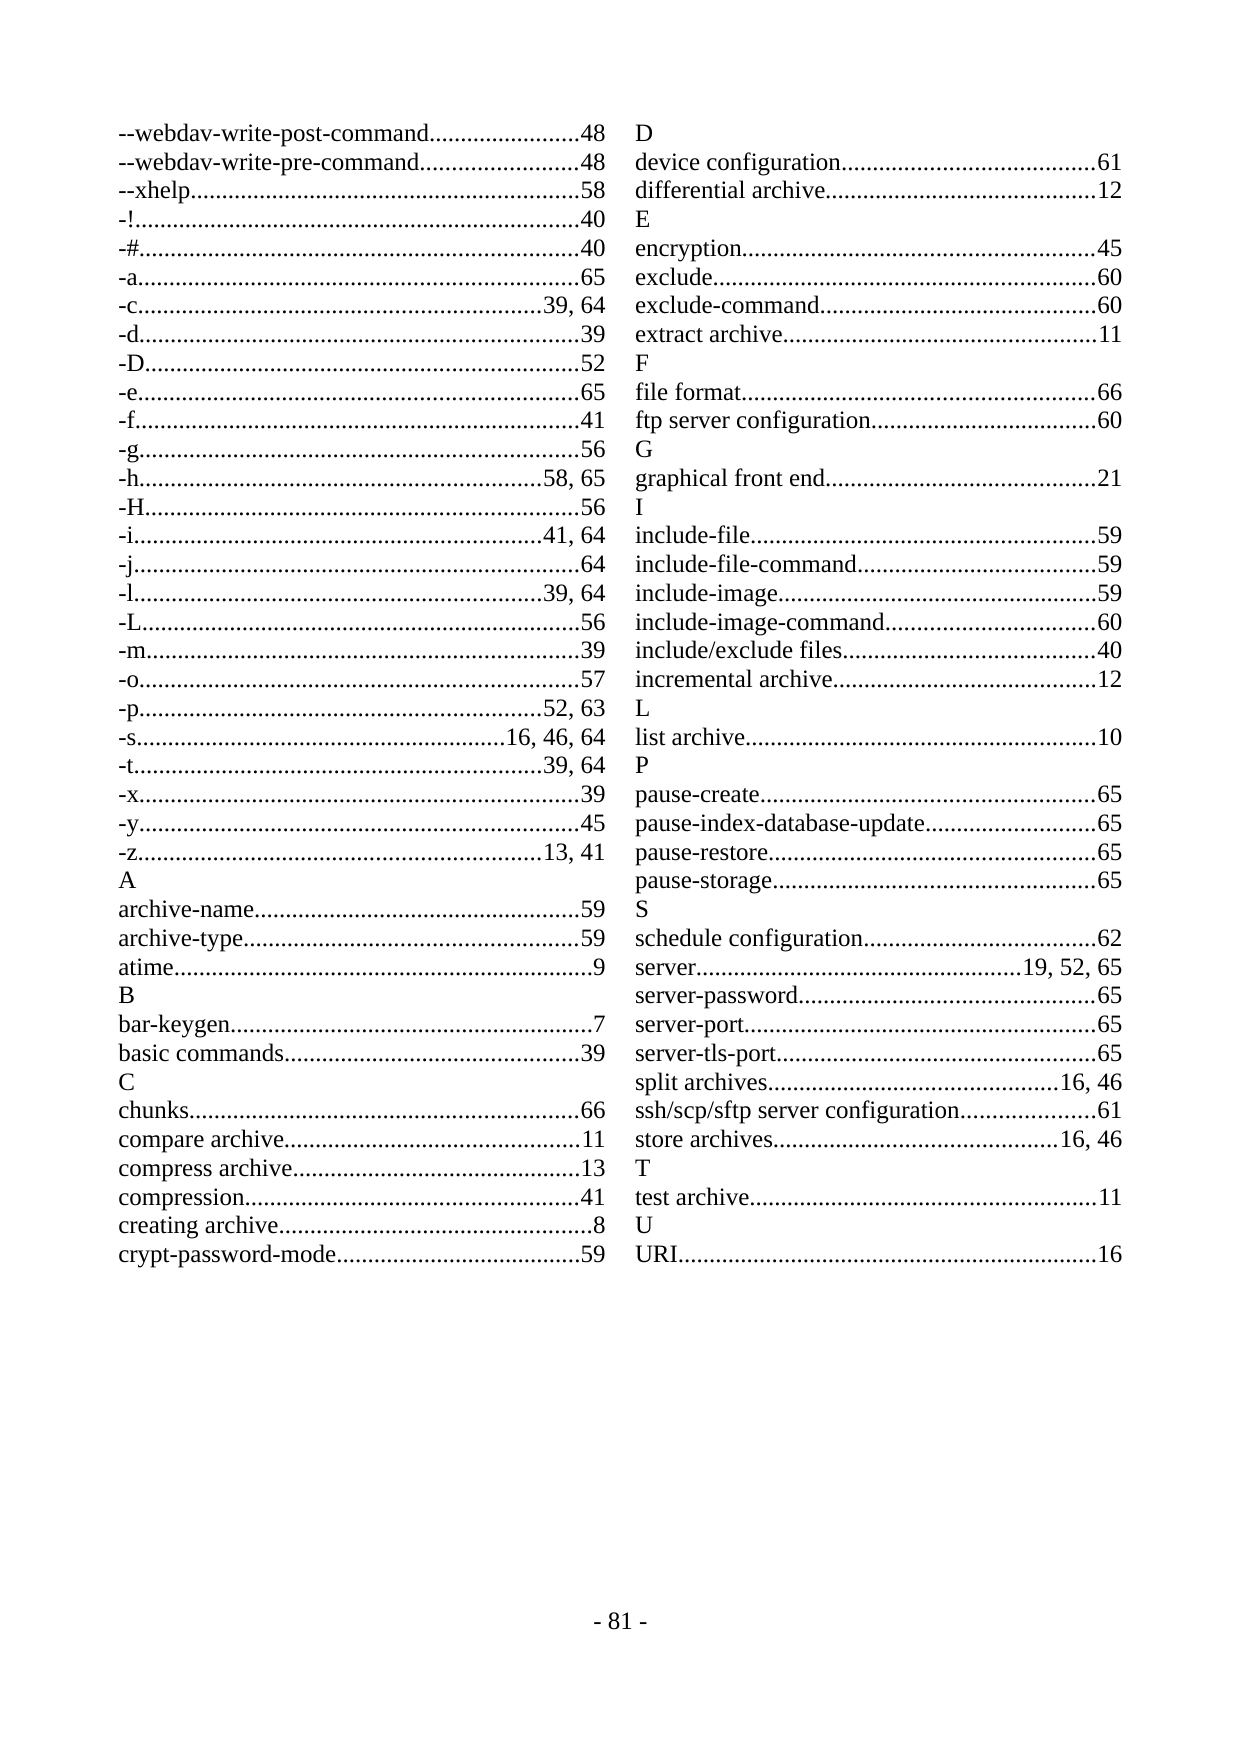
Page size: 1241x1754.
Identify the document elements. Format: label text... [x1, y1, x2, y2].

text C [118, 1067, 605, 1096]
text -g 56 [118, 434, 605, 463]
text -x 39 [118, 779, 605, 808]
text -a 65 [118, 262, 605, 291]
text include-image-command 60 [635, 607, 1122, 636]
text -i 41, 64 [118, 521, 605, 549]
text -h 58, 65 [118, 463, 605, 492]
text L [635, 693, 1122, 722]
text -z 13, 41 [118, 837, 605, 866]
text -j 64 [118, 549, 605, 578]
text server-password 65 [635, 981, 1122, 1009]
text compression 41 [118, 1182, 605, 1211]
text -e 65 [118, 377, 605, 406]
text differential archive 12 [635, 176, 1122, 204]
text server-tls-port 65 [635, 1038, 1122, 1067]
text pause-restore 65 [635, 837, 1122, 866]
text exclude-command 60 [635, 291, 1122, 319]
text include-image 59 [635, 578, 1122, 607]
text -t 39, 64 [118, 751, 605, 779]
text include-file-command 59 [635, 549, 1122, 578]
text --xhelp 58 [118, 176, 605, 204]
text incremental archive 12 [635, 664, 1122, 693]
text -f 41 [118, 406, 605, 434]
text list archive 10 [635, 722, 1122, 751]
text --webdav-write-pre-command 48 [118, 147, 605, 176]
text B [118, 981, 605, 1009]
text atime 9 [118, 952, 605, 981]
text -o 57 [118, 664, 605, 693]
text archive-name 59 [118, 894, 605, 923]
text split archives 16, 46 [635, 1067, 1122, 1096]
text -l 39, 64 [118, 578, 605, 607]
text pause-create 65 [635, 779, 1122, 808]
text ftp server configuration 60 [635, 406, 1122, 434]
text -L 56 [118, 607, 605, 636]
text -m 39 [118, 636, 605, 664]
text chunks 66 [118, 1096, 605, 1124]
text T [635, 1153, 1122, 1182]
text URI 16 [635, 1239, 1122, 1268]
text file format 66 [635, 377, 1122, 406]
text U [635, 1211, 1122, 1239]
text P [635, 751, 1122, 779]
text compress archive 13 [118, 1153, 605, 1182]
text device configuration 61 [635, 147, 1122, 176]
text test archive 11 [635, 1182, 1122, 1211]
text -p 52, 63 [118, 693, 605, 722]
text encryption 45 [635, 233, 1122, 262]
text E [635, 204, 1122, 233]
text -y 45 [118, 808, 605, 837]
text include-file 59 [635, 521, 1122, 549]
text store archives 16, 46 [635, 1124, 1122, 1153]
text -s 16, 46, 64 [118, 722, 605, 751]
text ssh/scp/sftp server configuration 61 [635, 1096, 1122, 1124]
text -# 40 [118, 233, 605, 262]
text -c 39, 64 [118, 291, 605, 319]
text I [635, 492, 1122, 521]
text --webdav-write-post-command 48 [118, 118, 605, 147]
text pause-index-database-update 65 [635, 808, 1122, 837]
text exclude 60 [635, 262, 1122, 291]
text -! 40 [118, 204, 605, 233]
text bar-keygen 7 [118, 1009, 605, 1038]
text crypt-password-mode 59 [118, 1239, 605, 1268]
text -d 39 [118, 319, 605, 348]
text include/exclude files 40 [635, 636, 1122, 664]
text S [635, 894, 1122, 923]
text A [118, 866, 605, 894]
text F [635, 348, 1122, 377]
text archive-type 59 [118, 923, 605, 952]
text -D 52 [118, 348, 605, 377]
text graphical front end 21 [635, 463, 1122, 492]
text extract archive 11 [635, 319, 1122, 348]
text G [635, 434, 1122, 463]
text basic commands 39 [118, 1038, 605, 1067]
text compare archive 11 [118, 1124, 605, 1153]
text server-port 65 [635, 1009, 1122, 1038]
text pause-storage 65 [635, 866, 1122, 894]
text creating archive 8 [118, 1211, 605, 1239]
text schedule configuration 62 [635, 923, 1122, 952]
text server 19, 52, 65 [635, 952, 1122, 981]
text -H 56 [118, 492, 605, 521]
text D [635, 118, 1122, 147]
